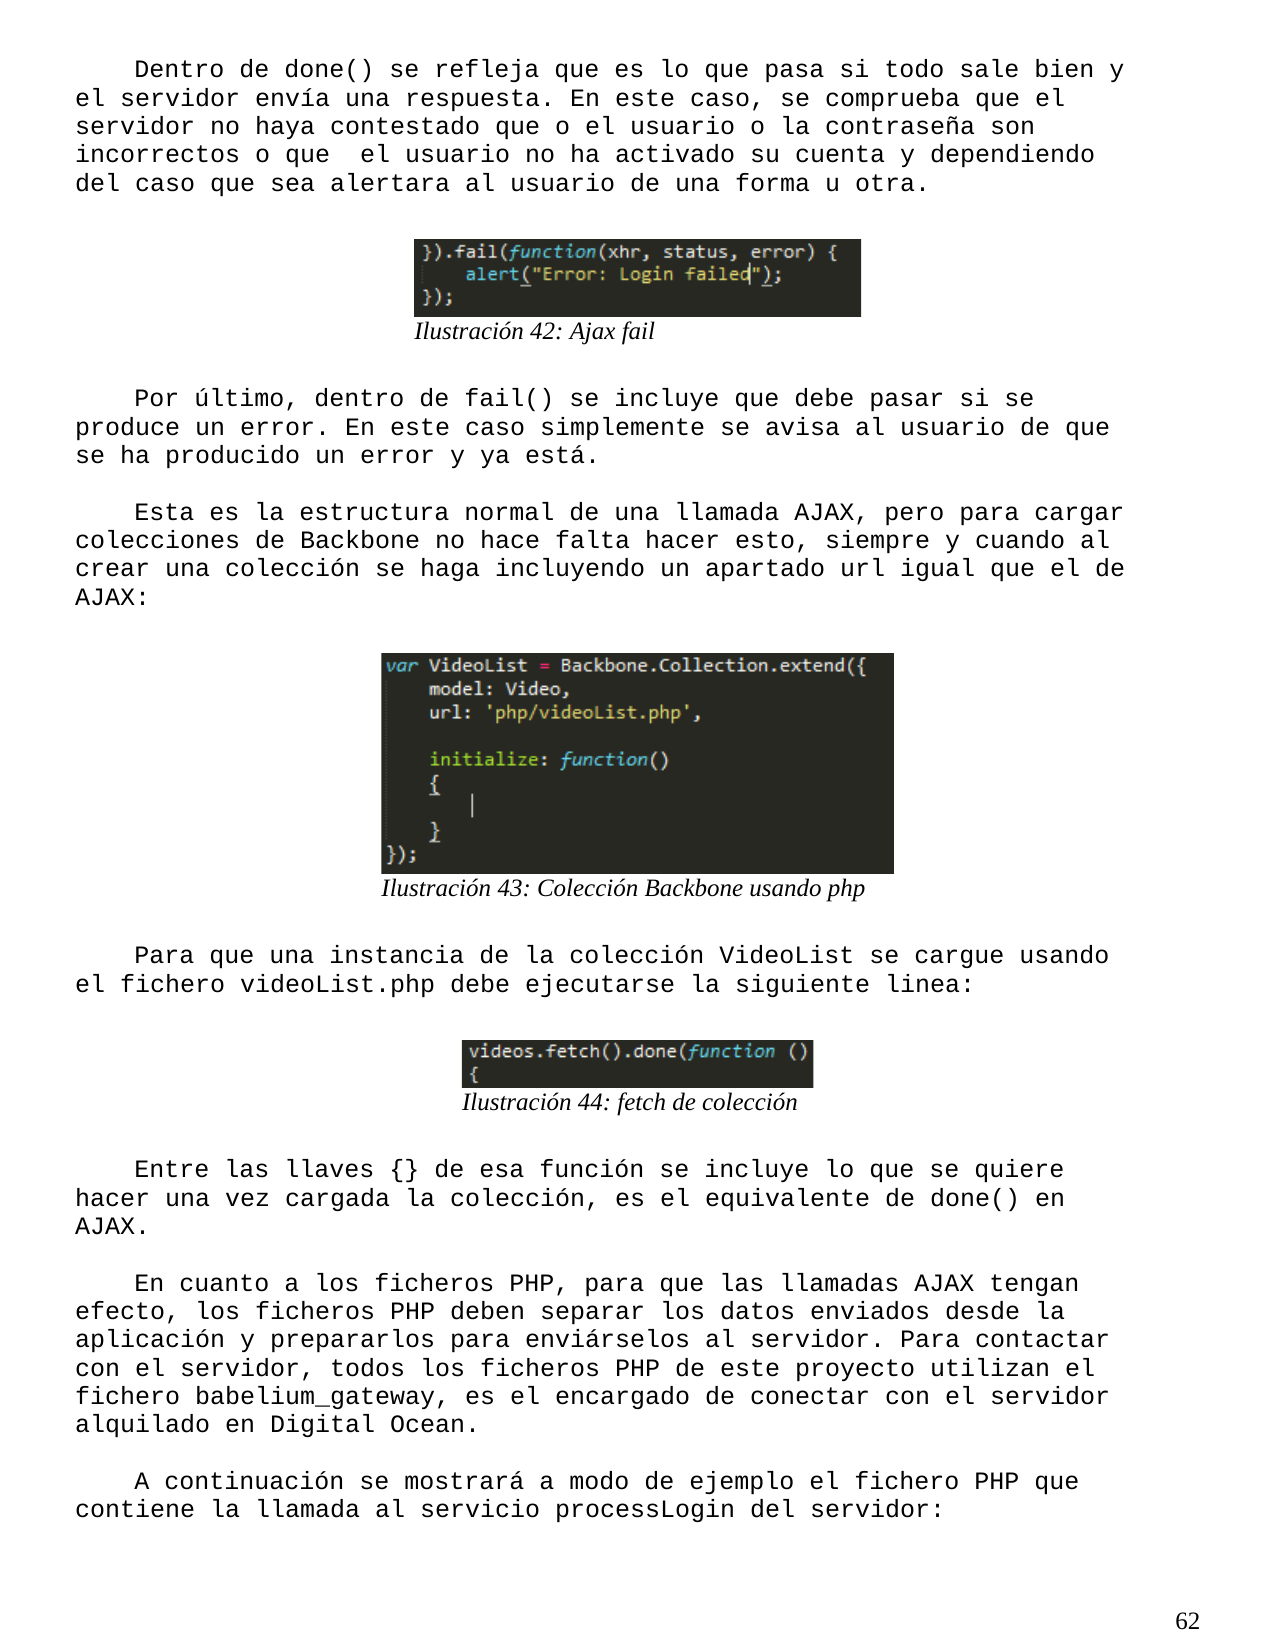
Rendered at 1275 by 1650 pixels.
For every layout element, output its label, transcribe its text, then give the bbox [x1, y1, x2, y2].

text Ilustración 44: fetch de colección [462, 1088, 813, 1116]
text A continuación se mostrará a modo de ejemplo el fichero PHP que contiene la llamada al servicio processLogin del servidor: [75, 1469, 1135, 1525]
picture [414, 239, 862, 317]
text En cuanto a los ficheros PHP, para que las llamadas AJAX tengan efecto, los ficheros PHP deben separar los datos enviados desde la aplicación y prepararlos para enviárselos al servidor. Para contactar con el servidor, todos los ficheros PHP de este proyecto utilizan el fichero babelium_gateway, es el encargado de conectar con el servidor alquilado en Digital Ocean. [75, 1270, 1135, 1440]
picture [381, 653, 894, 874]
text Esta es la estructura normal de una llamada AJAX, pero para cargar colecciones de Backbone no hace falta hacer esto, siempre y cuando al crear una colección se haga incluyendo un apartado url igual que el de AJAX: [75, 499, 1135, 612]
text Por último, dentro de fail() se incluye que debe pasar si se produce un error. En este caso simplemente se avisa al usuario de que se ha producido un error y ya está. [75, 386, 1135, 471]
text Ilustración 43: Colección Backbone usando php [381, 874, 894, 902]
text Para que una instancia de la colección VideoList se cargue usando el fichero videoList.php debe ejecutarse la siguiente linea: [75, 943, 1135, 1000]
picture [461, 1040, 814, 1088]
text Ilustración 42: Ajax fail [414, 317, 861, 345]
text Dentro de done() se refleja que es lo que pasa si todo sale bien y el servidor envía una respuesta. En este caso, se comprueba que el servidor no haya contestado que o el usuario o la contraseña son incorrectos o que el usuario no ha activado su cuenta y dependiendo del caso que sea alertara al usuario de una forma u otra. [75, 57, 1135, 199]
text Entre las llaves {} de esa función se incluye lo que se quiere hacer una vez cargada la colección, es el equivalente de done() en AJAX. [75, 1157, 1135, 1242]
